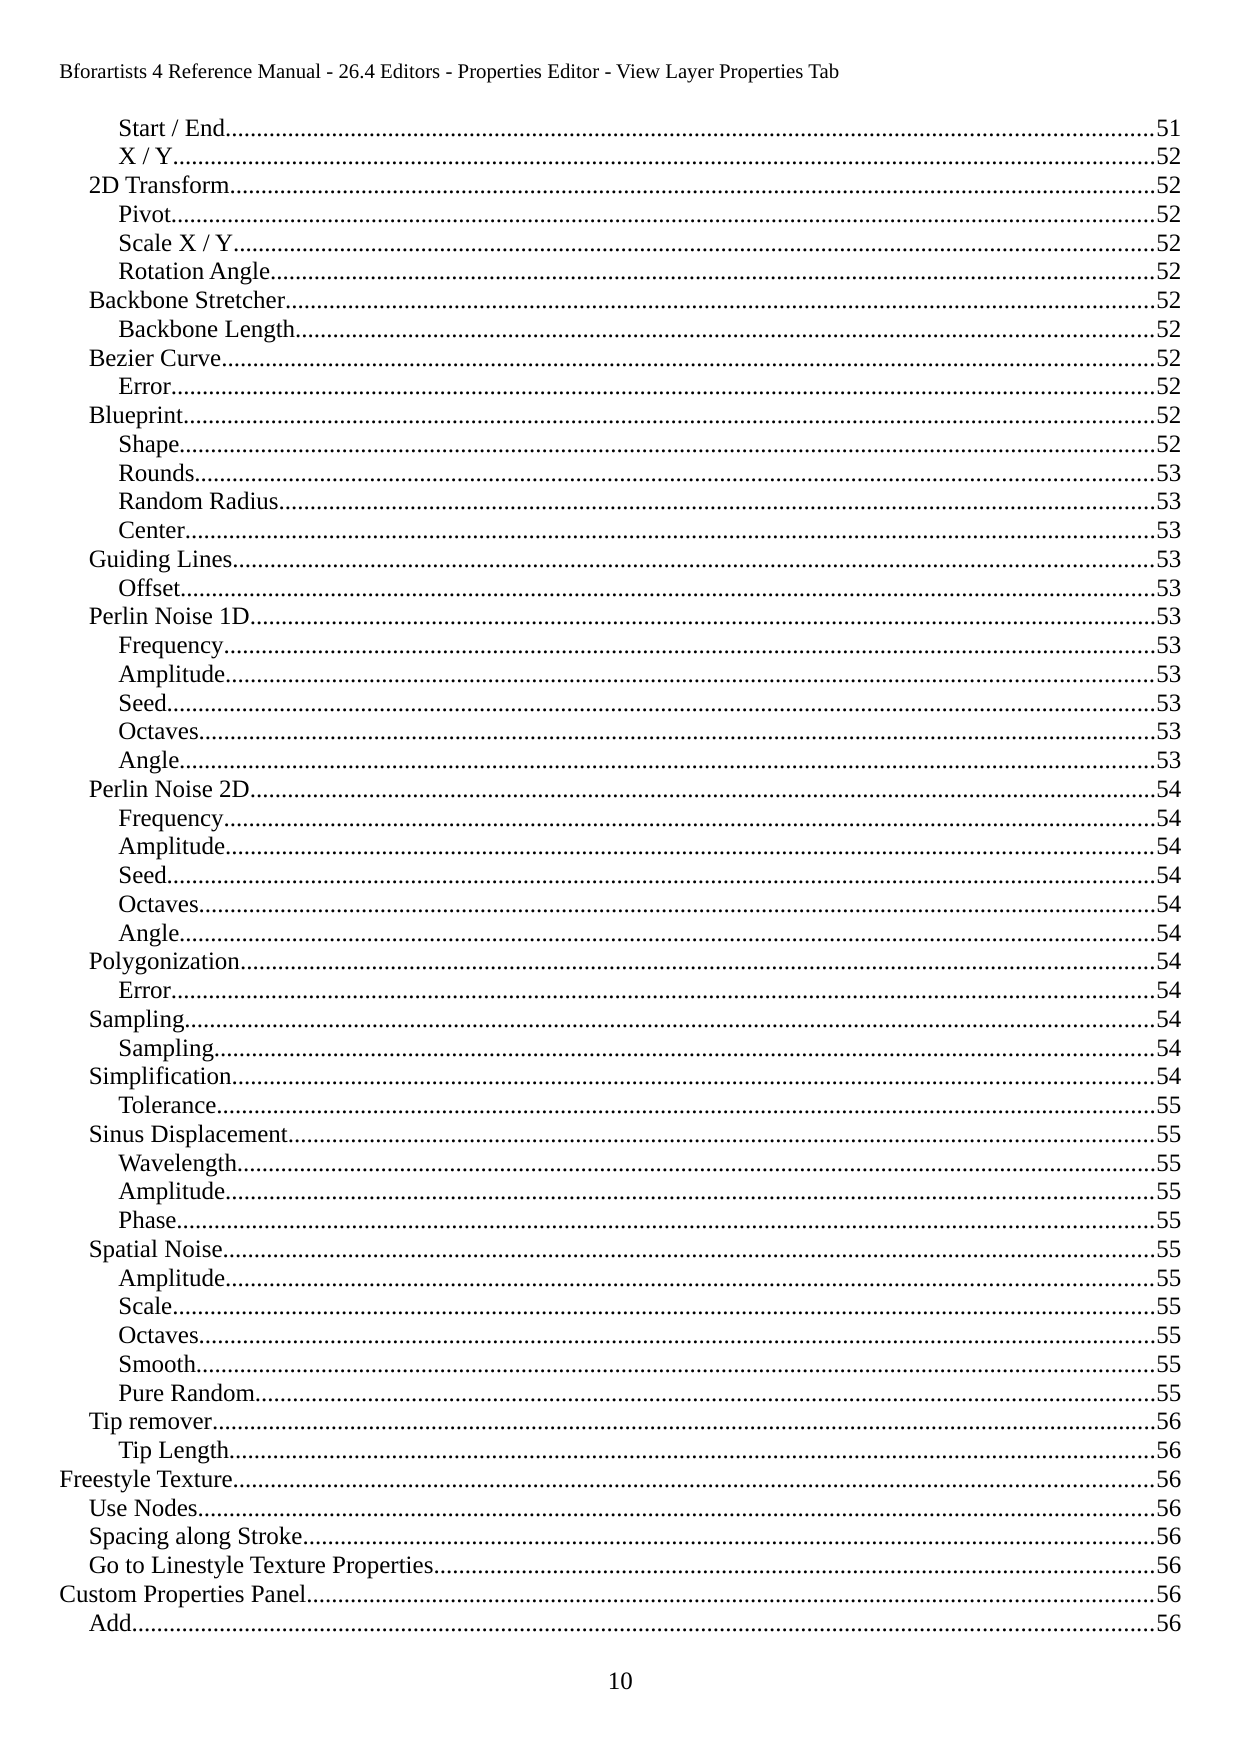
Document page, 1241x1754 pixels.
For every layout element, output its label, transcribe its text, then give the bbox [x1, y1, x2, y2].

text Custom Properties Panel 56 [59, 1579, 1181, 1608]
text Shape 52 [118, 429, 1181, 458]
text Offset 53 [118, 573, 1181, 601]
text Angle 53 [118, 745, 1181, 774]
text Amplitude 55 [118, 1263, 1181, 1291]
text 2D Transform 52 [88, 170, 1181, 199]
text Rounds 53 [118, 458, 1181, 486]
text Octaves 55 [118, 1320, 1181, 1349]
text Scale X / Y 52 [118, 228, 1181, 256]
text Amplitude 53 [118, 659, 1181, 688]
text X / Y 52 [118, 141, 1181, 170]
text Use Nodes 56 [88, 1493, 1181, 1521]
text Spatial Noise 55 [88, 1234, 1181, 1263]
text Perlin Noise 2D 54 [88, 774, 1181, 803]
text Guiding Lines 53 [88, 544, 1181, 573]
text Rotation Angle 52 [118, 256, 1181, 285]
text Angle 54 [118, 918, 1181, 946]
text Go to Linestyle Texture Properties 56 [88, 1550, 1181, 1579]
text Frequency 53 [118, 630, 1181, 659]
text Amplitude 54 [118, 831, 1181, 860]
text Sampling 54 [88, 1004, 1181, 1033]
text Blueprint 52 [88, 400, 1181, 429]
text Backbone Length 52 [118, 314, 1181, 343]
text Simplification 54 [88, 1061, 1181, 1090]
text Wavelength 55 [118, 1148, 1181, 1176]
text Amplitude 55 [118, 1176, 1181, 1205]
text Sinus Displacement 55 [88, 1119, 1181, 1148]
text Tip Length 56 [118, 1435, 1181, 1464]
text Random Radius 53 [118, 486, 1181, 515]
text Pure Random 55 [118, 1378, 1181, 1406]
text Backbone Stretcher 52 [88, 285, 1181, 314]
text Add 56 [88, 1608, 1181, 1636]
text Tip remover 56 [88, 1406, 1181, 1435]
text Phase 55 [118, 1205, 1181, 1234]
text Error 52 [118, 371, 1181, 400]
text Seed 53 [118, 688, 1181, 716]
text Seed 54 [118, 860, 1181, 889]
text Center 53 [118, 515, 1181, 544]
text Error 54 [118, 975, 1181, 1004]
text Octaves 54 [118, 889, 1181, 918]
text Polygonization 54 [88, 946, 1181, 975]
text Bezier Curve 52 [88, 343, 1181, 371]
text Start / End 51 [118, 113, 1181, 141]
text Frequency 54 [118, 803, 1181, 831]
text Smooth 55 [118, 1349, 1181, 1378]
text Scale 55 [118, 1291, 1181, 1320]
text Spacing along Stroke 56 [88, 1521, 1181, 1550]
text Perlin Noise 1D 53 [88, 601, 1181, 630]
text Pivot 52 [118, 199, 1181, 228]
text Tolerance 55 [118, 1090, 1181, 1119]
text Octaves 53 [118, 716, 1181, 745]
text Sampling 54 [118, 1033, 1181, 1061]
text Freestyle Texture 56 [59, 1464, 1181, 1493]
